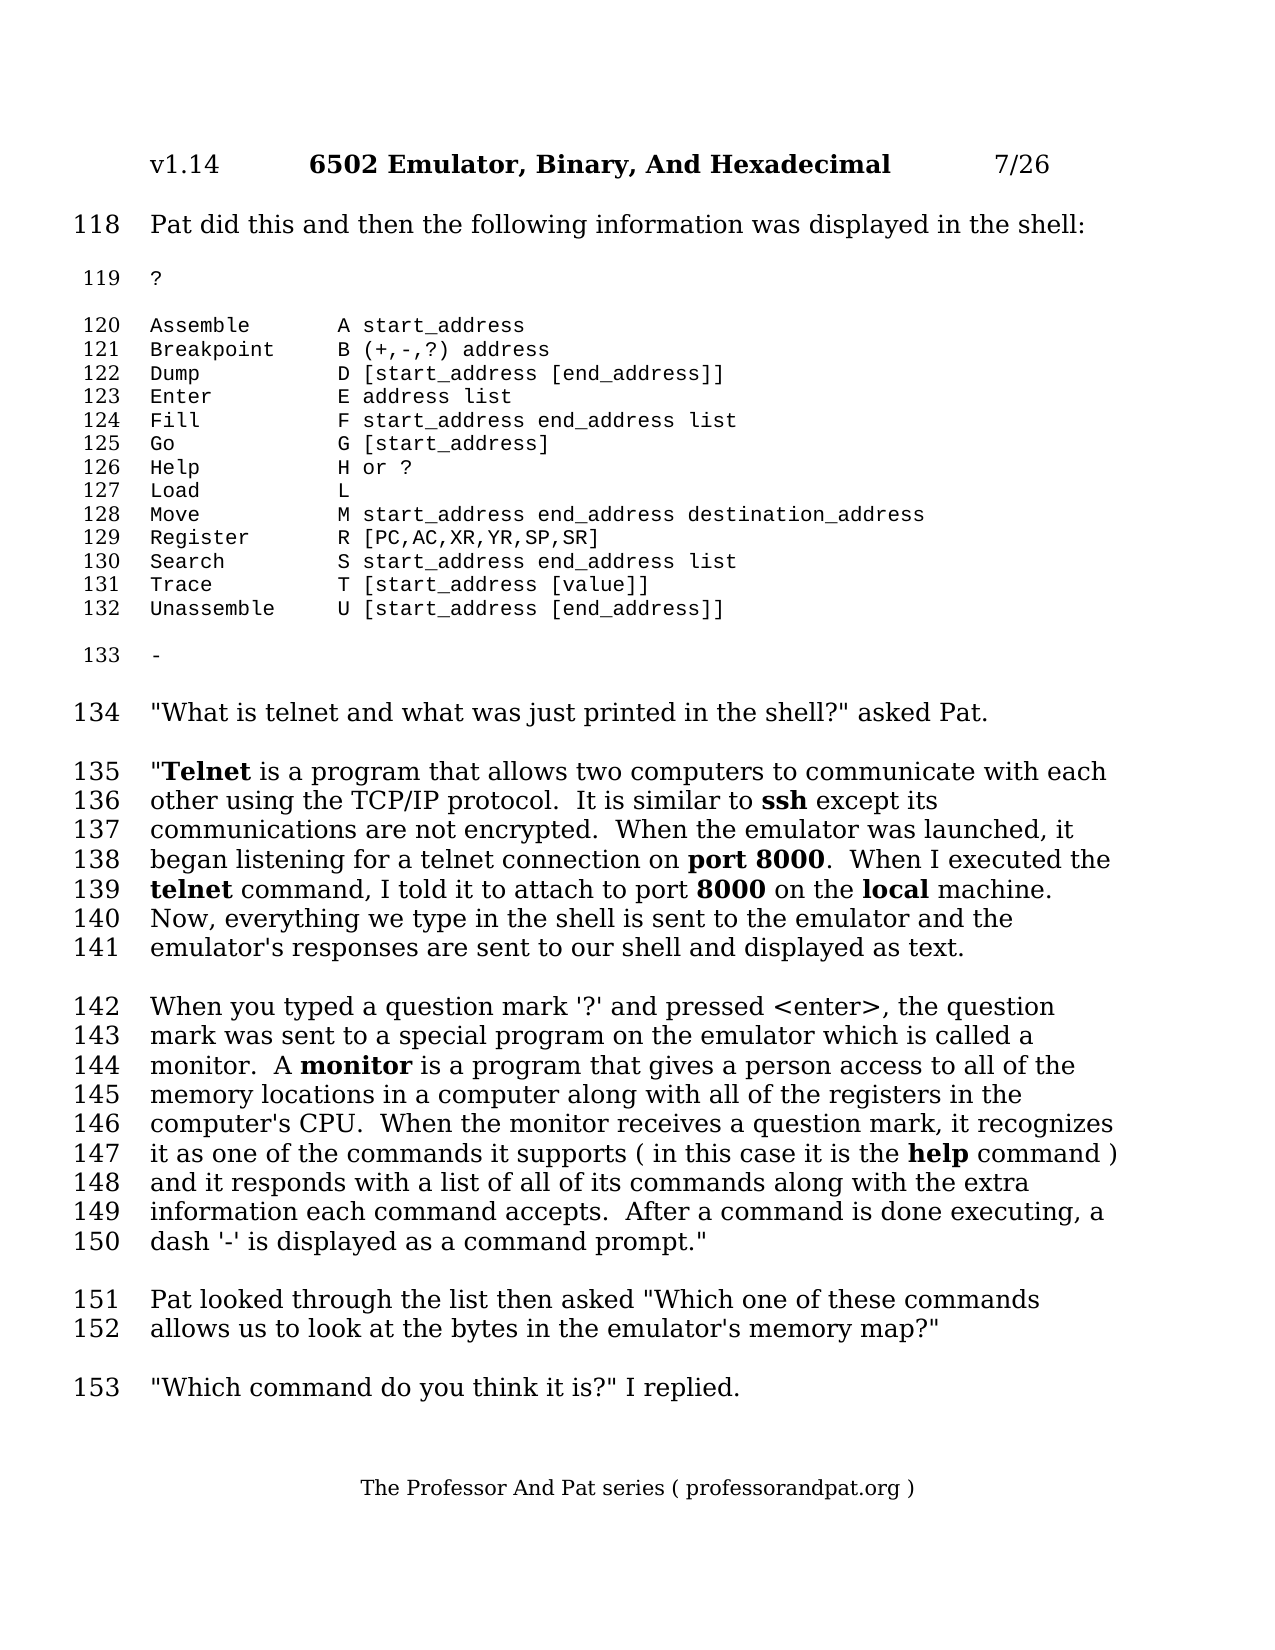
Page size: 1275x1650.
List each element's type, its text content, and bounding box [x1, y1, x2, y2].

text Register R [PC,AC,XR,YR,SP,SR] [150, 527, 1125, 551]
text "What is telnet and what was just printed in the shell?" asked Pat. [150, 698, 1125, 727]
text Dump D [start_address [end_address]] [150, 363, 1125, 386]
text Help H or ? [150, 457, 1125, 480]
text "Which command do you think it is?" I replied. [150, 1373, 1125, 1402]
text Move M start_address end_address destination_address [150, 504, 1125, 527]
text "Telnet is a program that allows two computers to communicate with each other using the TCP/IP protocol. It is similar to ssh except its communications are not encrypted. When the emulator was launched, it began listening for a telnet connection on port 8000. When I executed the telnet command, I told it to attach to port 8000 on the local machine. Now, everything we type in the shell is sent to the emulator and the emulator's responses are sent to our shell and displayed as text. [150, 757, 1125, 963]
text Fill F start_address end_address list [150, 410, 1125, 433]
text Go G [start_address] [150, 433, 1125, 457]
text Enter E address list [150, 386, 1125, 410]
text Unassemble U [start_address [end_address]] [150, 598, 1125, 622]
text Load L [150, 480, 1125, 504]
text - [150, 645, 1125, 669]
text When you typed a question mark '?' and pressed <enter>, the question mark was sent to a special program on the emulator which is called a monitor. A monitor is a program that gives a person access to all of the memory locations in a computer along with all of the registers in the computer's CPU. When the monitor receives a question mark, it recognizes it as one of the commands it supports ( in this case it is the help command ) and it responds with a list of all of its commands along with the extra information each command accepts. After a command is done executing, a dash '-' is displayed as a command prompt." [150, 992, 1125, 1256]
text Search S start_address end_address list [150, 551, 1125, 574]
text Pat looked through the list then asked "Which one of these commands allows us to look at the bytes in the emulator's memory map?" [150, 1285, 1125, 1344]
text Breakpoint B (+,-,?) address [150, 339, 1125, 363]
text Pat did this and then the following information was displayed in the shell: [150, 210, 1125, 239]
text Trace T [start_address [value]] [150, 574, 1125, 598]
text Assemble A start_address [150, 316, 1125, 339]
text ? [150, 268, 1125, 292]
